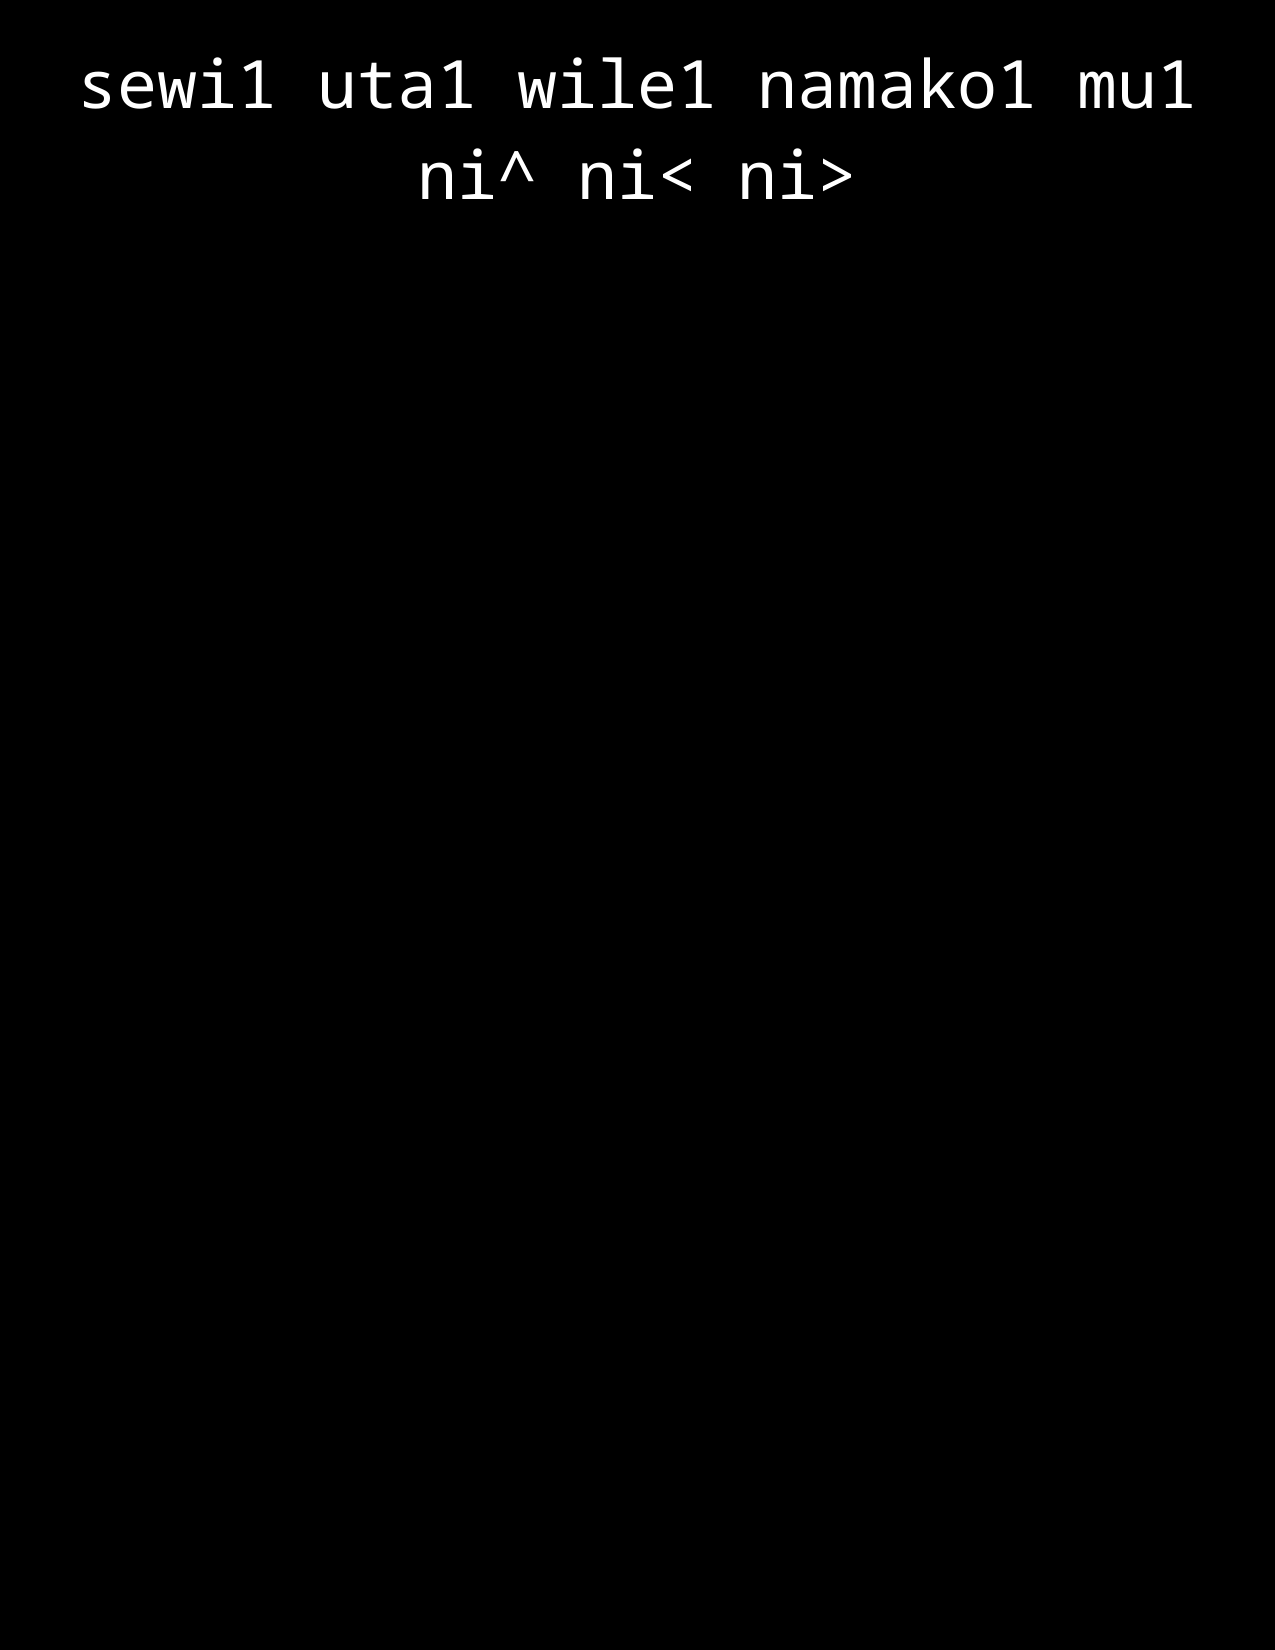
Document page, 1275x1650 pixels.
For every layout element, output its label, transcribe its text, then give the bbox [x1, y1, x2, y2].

text sewi1 uta1 wile1 namako1 mu1 ni^ ni< ni> [37, 37, 1237, 219]
